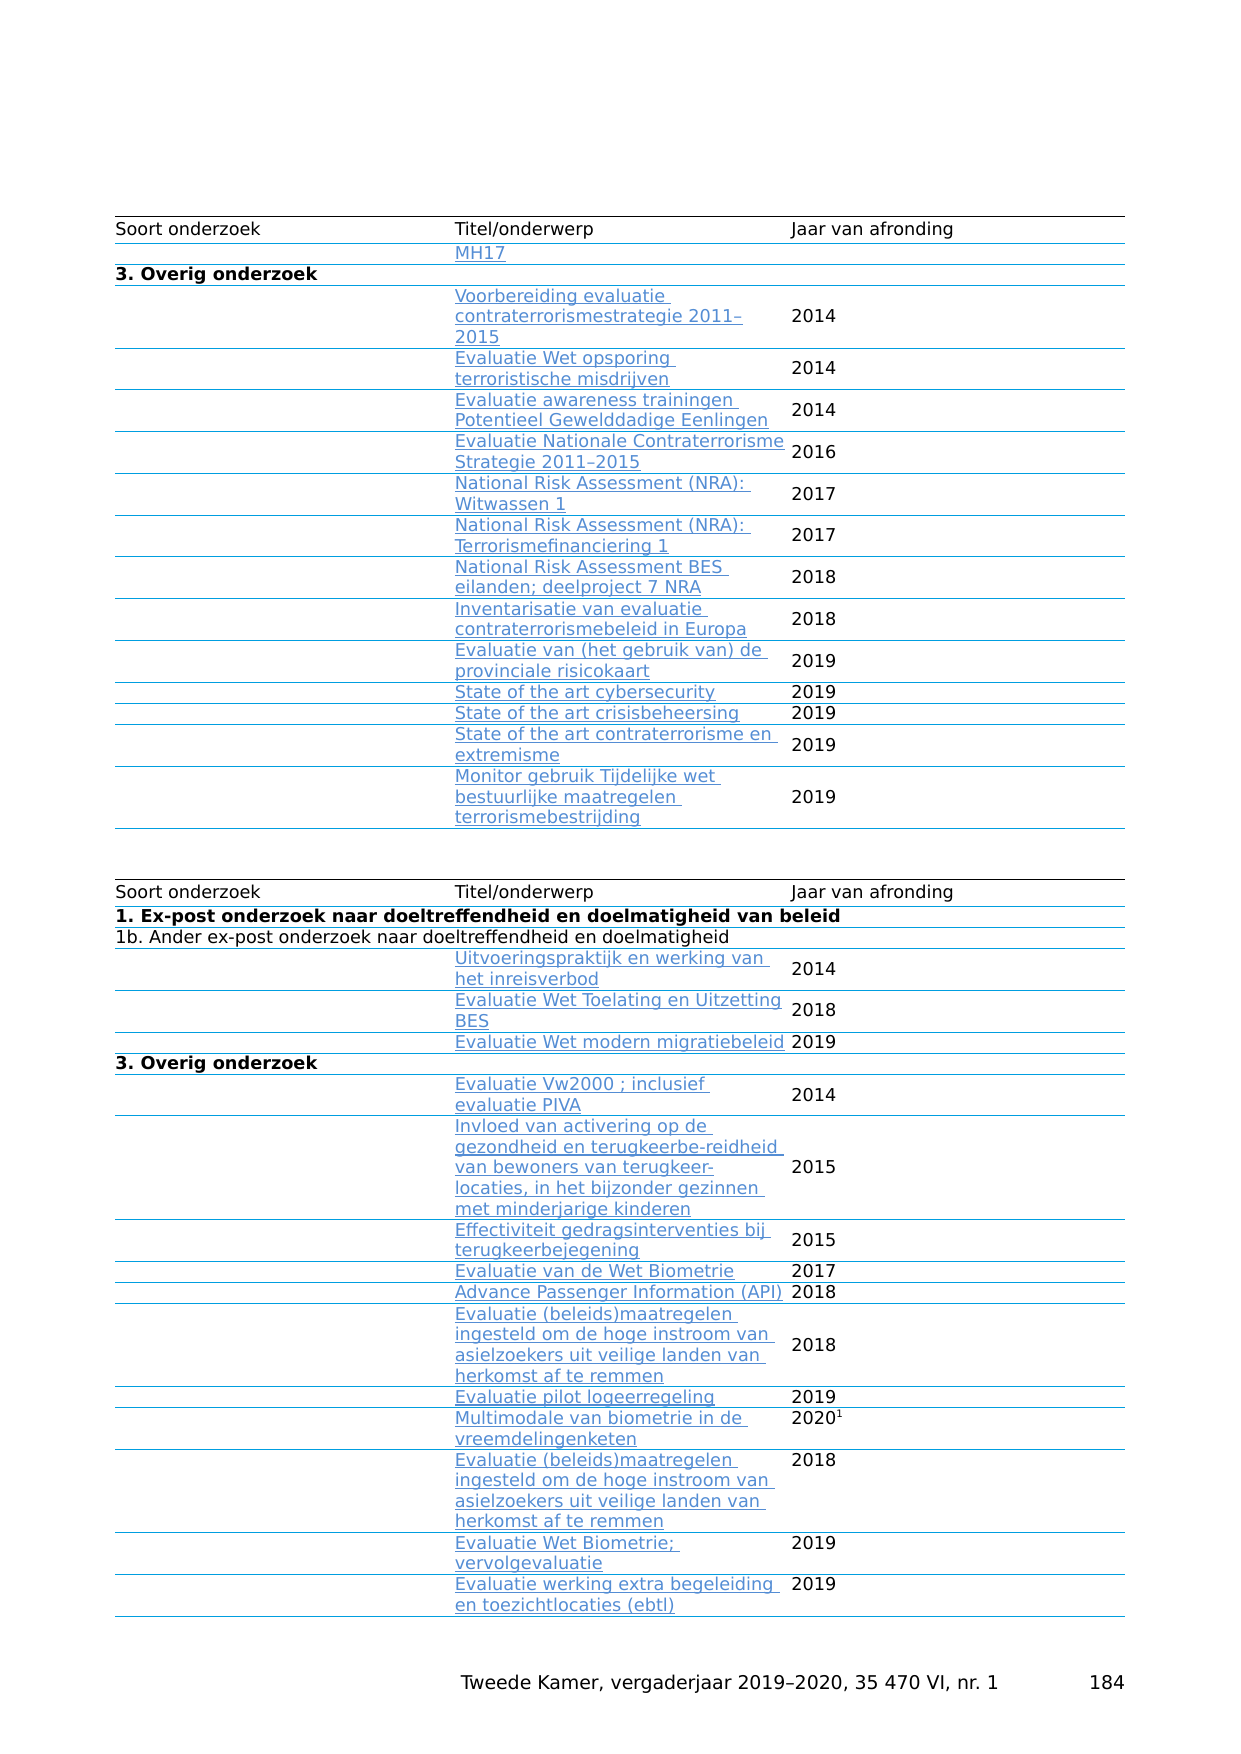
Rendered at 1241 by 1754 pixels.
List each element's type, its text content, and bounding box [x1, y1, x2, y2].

table_cell Evaluatie Wet Biometrie; vervolgevaluatie [452, 1533, 788, 1574]
table_cell [115, 1075, 452, 1115]
table_cell Uitvoeringspraktijk en werking van het inreisverbod [452, 949, 788, 989]
table_cell [115, 390, 452, 431]
table_cell State of the art contraterrorisme en extremisme [452, 725, 788, 766]
table_cell 2018 [788, 599, 1125, 640]
table_cell [115, 286, 452, 347]
table_cell [115, 1116, 452, 1219]
table_cell Evaluatie Wet Toelating en Uitzetting BES [452, 991, 788, 1031]
table_cell Multimodale van biometrie in de vreemdelingenketen [452, 1408, 788, 1449]
table_cell Evaluatie pilot logeerregeling [452, 1387, 788, 1407]
table_cell 2016 [788, 432, 1125, 473]
table_cell 1b. Ander ex-post onderzoek naar doeltreffendheid en doelmatigheid [115, 928, 1125, 948]
table_cell Evaluatie Wet opsporing terroristische misdrijven [452, 349, 788, 389]
table_cell 2019 [788, 683, 1125, 703]
table_cell [115, 1304, 452, 1386]
table_cell Evaluatie werking extra begeleiding en toezichtlocaties (ebtl) [452, 1575, 788, 1616]
table_cell Evaluatie (beleids)maatregelen ingesteld om de hoge instroom van asielzoekers uit veilige landen van herkomst af te remmen [452, 1304, 788, 1386]
table_cell 2014 [788, 949, 1125, 989]
table_cell [115, 767, 452, 828]
table_cell 2015 [788, 1116, 1125, 1219]
table_cell Inventarisatie van evaluatie contraterrorismebeleid in Europa [452, 599, 788, 640]
table_cell 2014 [788, 1075, 1125, 1115]
table_cell [115, 725, 452, 766]
table_cell 2019 [788, 767, 1125, 828]
table_cell 2019 [788, 1533, 1125, 1574]
table_cell Soort onderzoek [115, 217, 452, 243]
table_cell 2019 [788, 641, 1125, 682]
table_cell Evaluatie awareness trainingen Potentieel Gewelddadige Eenlingen [452, 390, 788, 431]
table_cell Invloed van activering op de gezondheid en terugkeerbe-reidheid van bewoners van terugkeer-locaties, in het bijzonder gezinnen met minderjarige kinderen [452, 1116, 788, 1219]
table_cell [115, 704, 452, 724]
table_cell 2018 [788, 1283, 1125, 1303]
table_cell 2019 [788, 1033, 1125, 1052]
table_cell 2019 [788, 1387, 1125, 1407]
table_cell [115, 349, 452, 389]
table_cell 3. Overig onderzoek [115, 265, 1125, 285]
table_cell [115, 1220, 452, 1261]
table_cell [115, 1262, 452, 1282]
table_cell 2015 [788, 1220, 1125, 1261]
table_cell [115, 1408, 452, 1449]
table_cell Jaar van afronding [788, 217, 1125, 243]
table_cell Evaluatie Wet modern migratiebeleid [452, 1033, 788, 1052]
table_cell [115, 599, 452, 640]
table_cell 2014 [788, 390, 1125, 431]
table_cell Evaluatie van (het gebruik van) de provinciale risicokaart [452, 641, 788, 682]
table_cell 2018 [788, 1450, 1125, 1532]
table_cell [115, 432, 452, 473]
table_cell [115, 244, 452, 264]
table_cell Evaluatie van de Wet Biometrie [452, 1262, 788, 1282]
table_cell 2019 [788, 704, 1125, 724]
table_cell National Risk Assessment (NRA): Terrorismefinanciering 1 [452, 516, 788, 556]
table_cell State of the art crisisbeheersing [452, 704, 788, 724]
table_cell Soort onderzoek [115, 880, 452, 906]
table_cell State of the art cybersecurity [452, 683, 788, 703]
table_cell [115, 1450, 452, 1532]
table_cell Evaluatie Vw2000 ; inclusief evaluatie PIVA [452, 1075, 788, 1115]
table_cell [115, 1283, 452, 1303]
table_cell 2017 [788, 1262, 1125, 1282]
table_cell [115, 557, 452, 598]
table_cell 1. Ex-post onderzoek naar doeltreffendheid en doelmatigheid van beleid [115, 907, 1125, 927]
table_cell National Risk Assessment (NRA): Witwassen 1 [452, 474, 788, 514]
table_cell Evaluatie (beleids)maatregelen ingesteld om de hoge instroom van asielzoekers uit veilige landen van herkomst af te remmen [452, 1450, 788, 1532]
table_cell Monitor gebruik Tijdelijke wet bestuurlijke maatregelen terrorismebestrijding [452, 767, 788, 828]
table_cell Evaluatie Nationale Contraterrorisme Strategie 2011–2015 [452, 432, 788, 473]
table_cell Advance Passenger Information (API) [452, 1283, 788, 1303]
table_cell [115, 474, 452, 514]
table_cell Jaar van afronding [788, 880, 1125, 906]
table_cell 2017 [788, 516, 1125, 556]
table_cell 2018 [788, 557, 1125, 598]
table_cell MH17 [452, 244, 788, 264]
table_cell [115, 991, 452, 1031]
table_cell 2017 [788, 474, 1125, 514]
table_cell Effectiviteit gedragsinterventies bij terugkeerbejegening [452, 1220, 788, 1261]
table_cell 2019 [788, 1575, 1125, 1616]
table_cell [115, 1533, 452, 1574]
table_cell [115, 641, 452, 682]
table_cell 2018 [788, 1304, 1125, 1386]
table_cell Titel/onderwerp [452, 217, 788, 243]
table_cell [115, 1575, 452, 1616]
table_cell 2014 [788, 286, 1125, 347]
table_cell 2018 [788, 991, 1125, 1031]
table_header Tabel 141 Artikel 37 - Migratie [115, 854, 1125, 878]
table_cell [115, 516, 452, 556]
table_cell 2014 [788, 349, 1125, 389]
table_cell Voorbereiding evaluatie contraterrorismestrategie 2011–2015 [452, 286, 788, 347]
table_cell 3. Overig onderzoek [115, 1054, 1125, 1074]
table_cell 2019 [788, 725, 1125, 766]
table_cell [788, 244, 1125, 264]
table_cell [115, 1033, 452, 1052]
table_cell [115, 683, 452, 703]
table_cell National Risk Assessment BES eilanden; deelproject 7 NRA [452, 557, 788, 598]
table_header Tabel 140 Artikel 36 - Contraterrorisme en Nationaal Veiligheidsbeleid [115, 191, 1125, 216]
table_cell [115, 949, 452, 989]
table_cell [115, 1387, 452, 1407]
table_cell Titel/onderwerp [452, 880, 788, 906]
table_cell 20201 [788, 1408, 1125, 1449]
